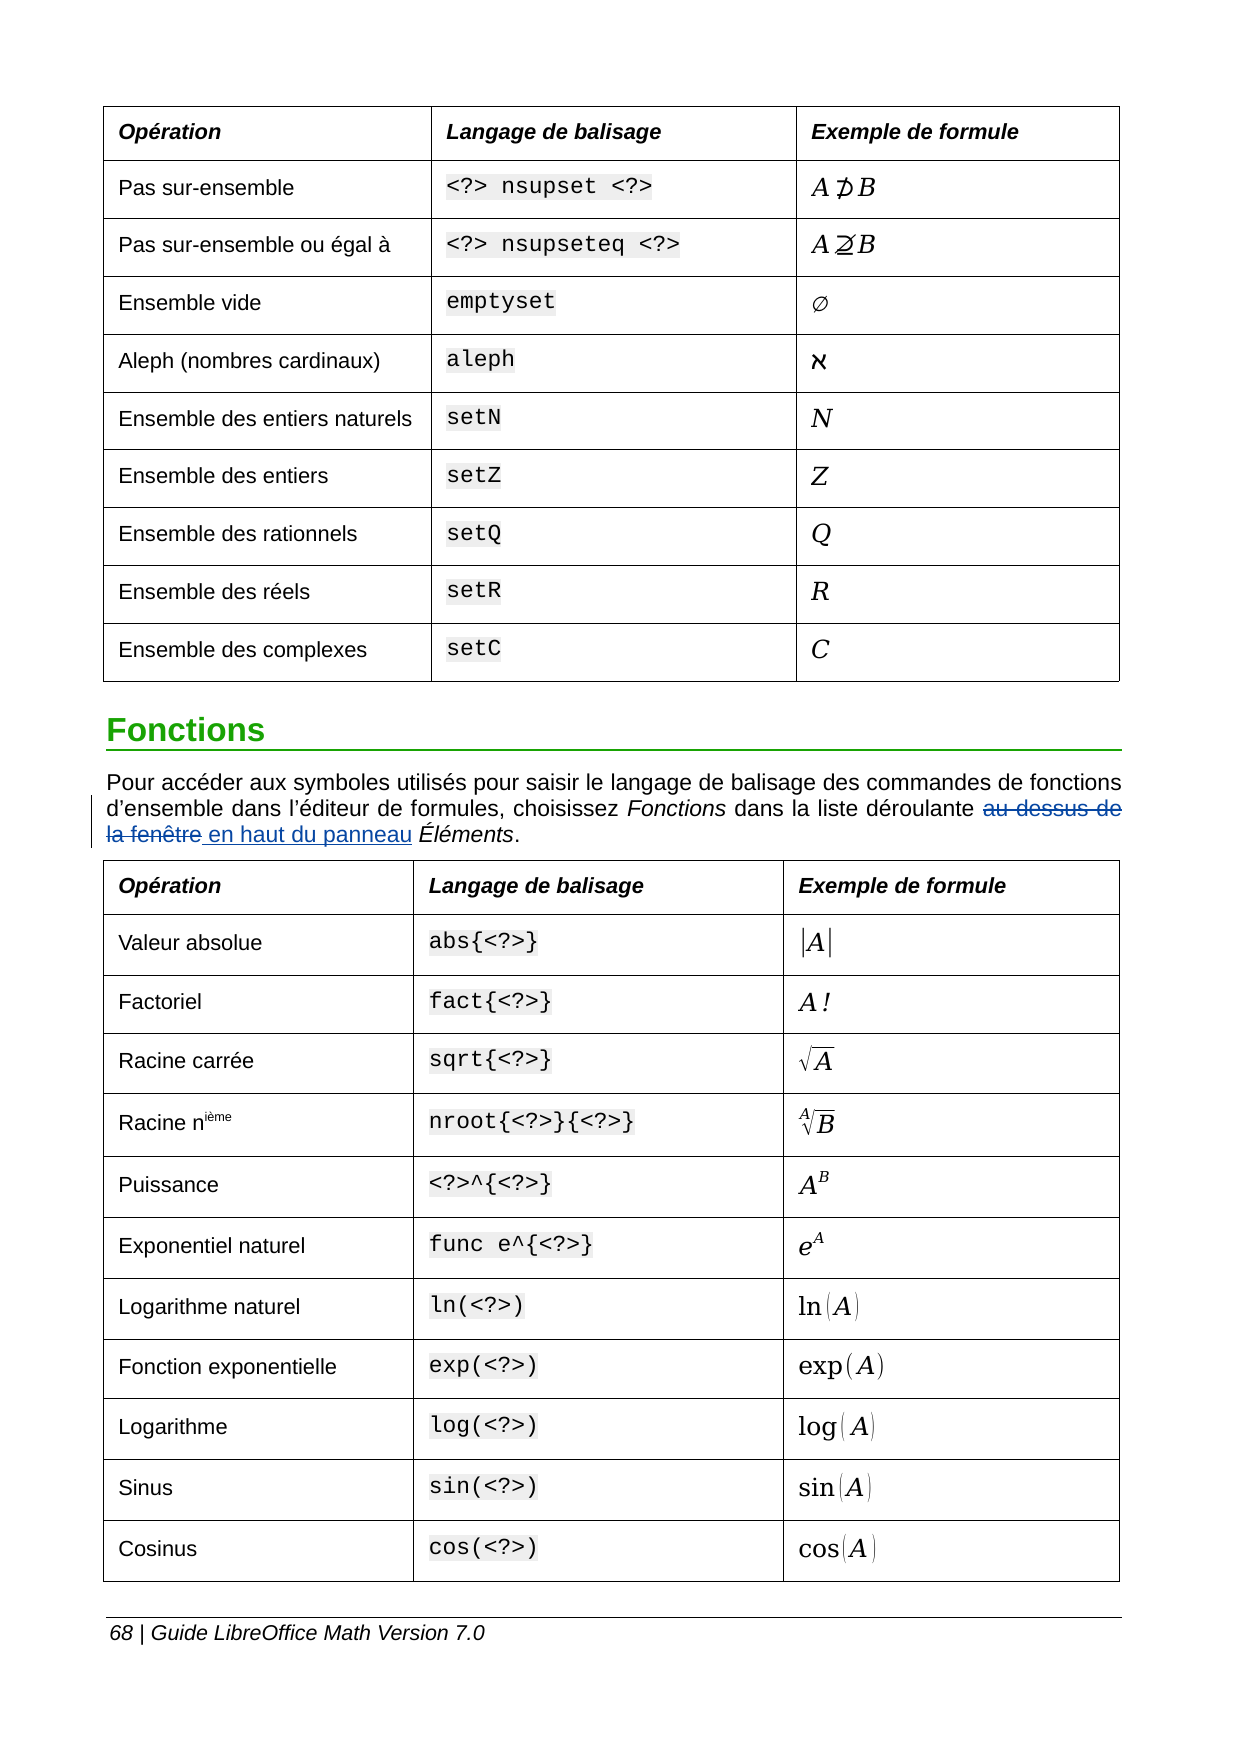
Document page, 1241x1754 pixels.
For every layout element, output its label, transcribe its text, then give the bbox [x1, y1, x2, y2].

table_cell [797, 277, 1119, 334]
table_cell Racine carrée [104, 1034, 413, 1093]
table_cell Ensemble des réels [104, 566, 431, 623]
table_cell <?> nsupseteq <?> [432, 219, 796, 276]
table_header Opération [104, 107, 431, 160]
table_cell Ensemble vide [104, 277, 431, 334]
table_cell [784, 1460, 1119, 1520]
table_cell setQ [432, 508, 796, 565]
table_cell [784, 1157, 1119, 1217]
table_cell <?> nsupset <?> [432, 161, 796, 218]
table_cell abs{<?>} [414, 915, 783, 975]
table_cell [797, 624, 1119, 681]
table_cell [784, 1094, 1119, 1156]
table_cell exp(<?>) [414, 1340, 783, 1398]
table_cell setZ [432, 450, 796, 507]
table_cell [784, 915, 1119, 975]
table_cell sqrt{<?>} [414, 1034, 783, 1093]
table_cell log(<?>) [414, 1399, 783, 1459]
table_header Langage de balisage [414, 861, 783, 914]
text Pour accéder aux symboles utilisés pour saisir le langage de balisage des commandes de fonctions d’ensemble dans l’éditeur de formules, choisissez Fonctions dans la liste déroulante en haut du panneau Éléments. [106, 769, 1122, 848]
table_cell func e^{<?>} [414, 1218, 783, 1278]
table_cell [797, 566, 1119, 623]
table_cell [784, 1279, 1119, 1339]
table_cell setR [432, 566, 796, 623]
table_cell Pas sur-ensemble ou égal à [104, 219, 431, 276]
subtitle Fonctions [106, 711, 1122, 749]
table_cell [784, 1340, 1119, 1398]
table_cell Pas sur-ensemble [104, 161, 431, 218]
table_cell [784, 1521, 1119, 1581]
table_cell Aleph (nombres cardinaux) [104, 335, 431, 391]
table_header Langage de balisage [432, 107, 796, 160]
table_header Exemple de formule [797, 107, 1119, 160]
table_cell Fonction exponentielle [104, 1340, 413, 1398]
table_cell Logarithme [104, 1399, 413, 1459]
table_cell [784, 1218, 1119, 1278]
table_cell [797, 393, 1119, 449]
table_cell Exponentiel naturel [104, 1218, 413, 1278]
table_cell sin(<?>) [414, 1460, 783, 1520]
table_cell [797, 161, 1119, 218]
table_cell cos(<?>) [414, 1521, 783, 1581]
table_cell nroot{<?>}{<?>} [414, 1094, 783, 1156]
table_cell fact{<?>} [414, 976, 783, 1033]
table_cell Cosinus [104, 1521, 413, 1581]
table_cell [784, 976, 1119, 1033]
table_cell Ensemble des entiers [104, 450, 431, 507]
table_cell ln(<?>) [414, 1279, 783, 1339]
table_header Exemple de formule [784, 861, 1119, 914]
table_cell Valeur absolue [104, 915, 413, 975]
table_cell [784, 1034, 1119, 1093]
table_cell [797, 450, 1119, 507]
table_cell Ensemble des rationnels [104, 508, 431, 565]
table_cell Factoriel [104, 976, 413, 1033]
table_cell Ensemble des entiers naturels [104, 393, 431, 449]
table_cell [797, 508, 1119, 565]
table_cell Puissance [104, 1157, 413, 1217]
table_cell setN [432, 393, 796, 449]
table_cell [797, 219, 1119, 276]
table_header Opération [104, 861, 413, 914]
table_cell Sinus [104, 1460, 413, 1520]
table_cell emptyset [432, 277, 796, 334]
table_cell [797, 335, 1119, 391]
table_cell Logarithme naturel [104, 1279, 413, 1339]
table_cell Ensemble des complexes [104, 624, 431, 681]
table_cell [784, 1399, 1119, 1459]
table_cell aleph [432, 335, 796, 391]
table_cell Racine nième [104, 1094, 413, 1156]
table_cell <?>^{<?>} [414, 1157, 783, 1217]
table_cell setC [432, 624, 796, 681]
